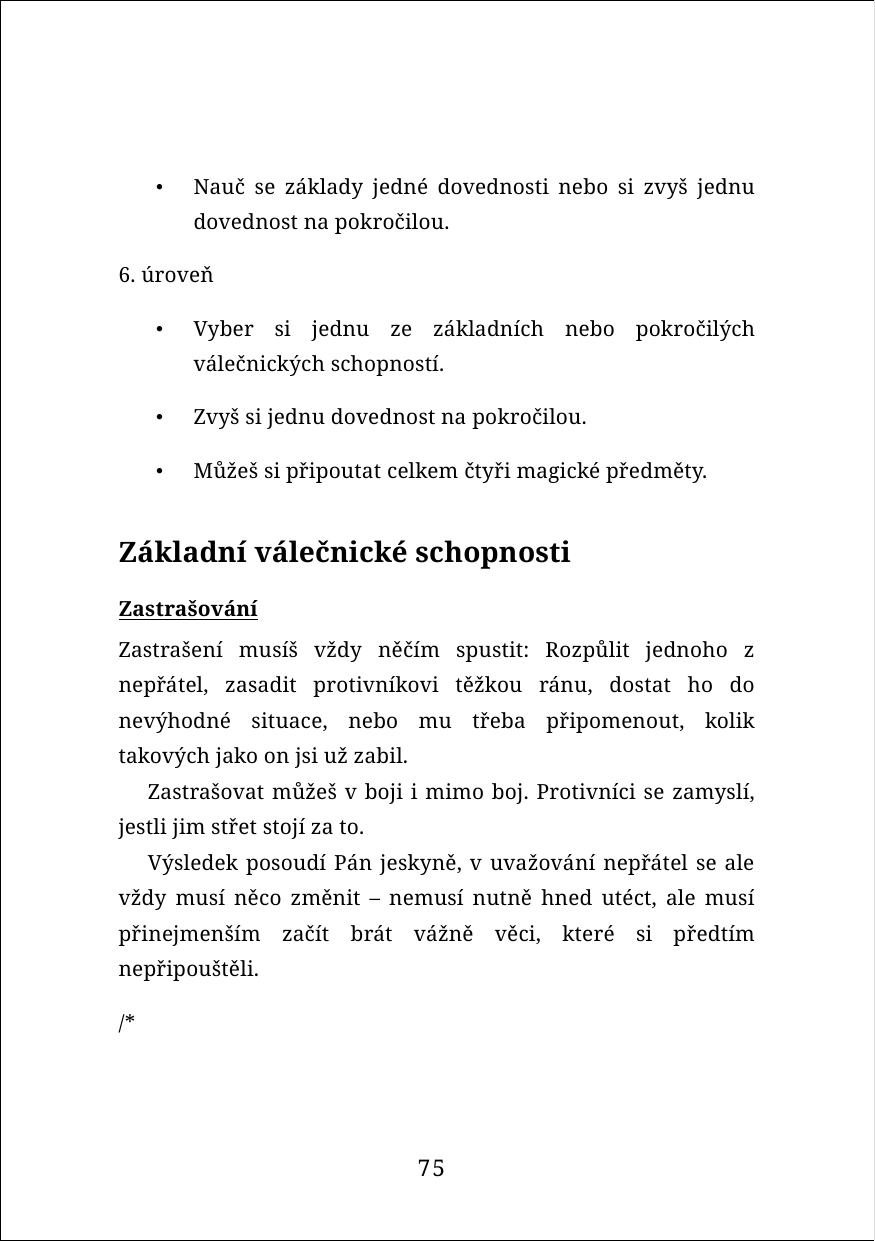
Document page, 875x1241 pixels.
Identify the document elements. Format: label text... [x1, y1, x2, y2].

subtitle Zastrašování [118, 594, 756, 623]
list Nauč se základy jedné dovednosti nebo si zvyš jednu dovednost na pokročilou. [156, 172, 756, 236]
list Zvyš si jednu dovednost na pokročilou. [156, 402, 756, 431]
list Můžeš si připoutat celkem čtyři magické předměty. [156, 456, 756, 484]
text 6. úroveň [118, 261, 756, 289]
text /* [118, 1008, 756, 1036]
list Vyber si jednu ze základních nebo pokročilých válečnických schopností. [156, 314, 756, 378]
subtitle Základní válečnické schopnosti [118, 533, 756, 571]
text Zastrašení musíš vždy něčím spustit: Rozpůlit jednoho z nepřátel, zasadit protivníkovi těžkou ránu, dostat ho do nevýhodné situace, nebo mu třeba připomenout, kolik takových jako on jsi už zabil. Zastrašovat můžeš v boji i mimo boj. Protivníci se zamyslí, jestli jim střet stojí za to. Výsledek posoudí Pán jeskyně, v uvažování nepřátel se ale vždy musí něco změnit – nemusí nutně hned utéct, ale musí přinejmenším začít brát vážně věci, které si předtím nepřipouštěli. [118, 635, 756, 983]
